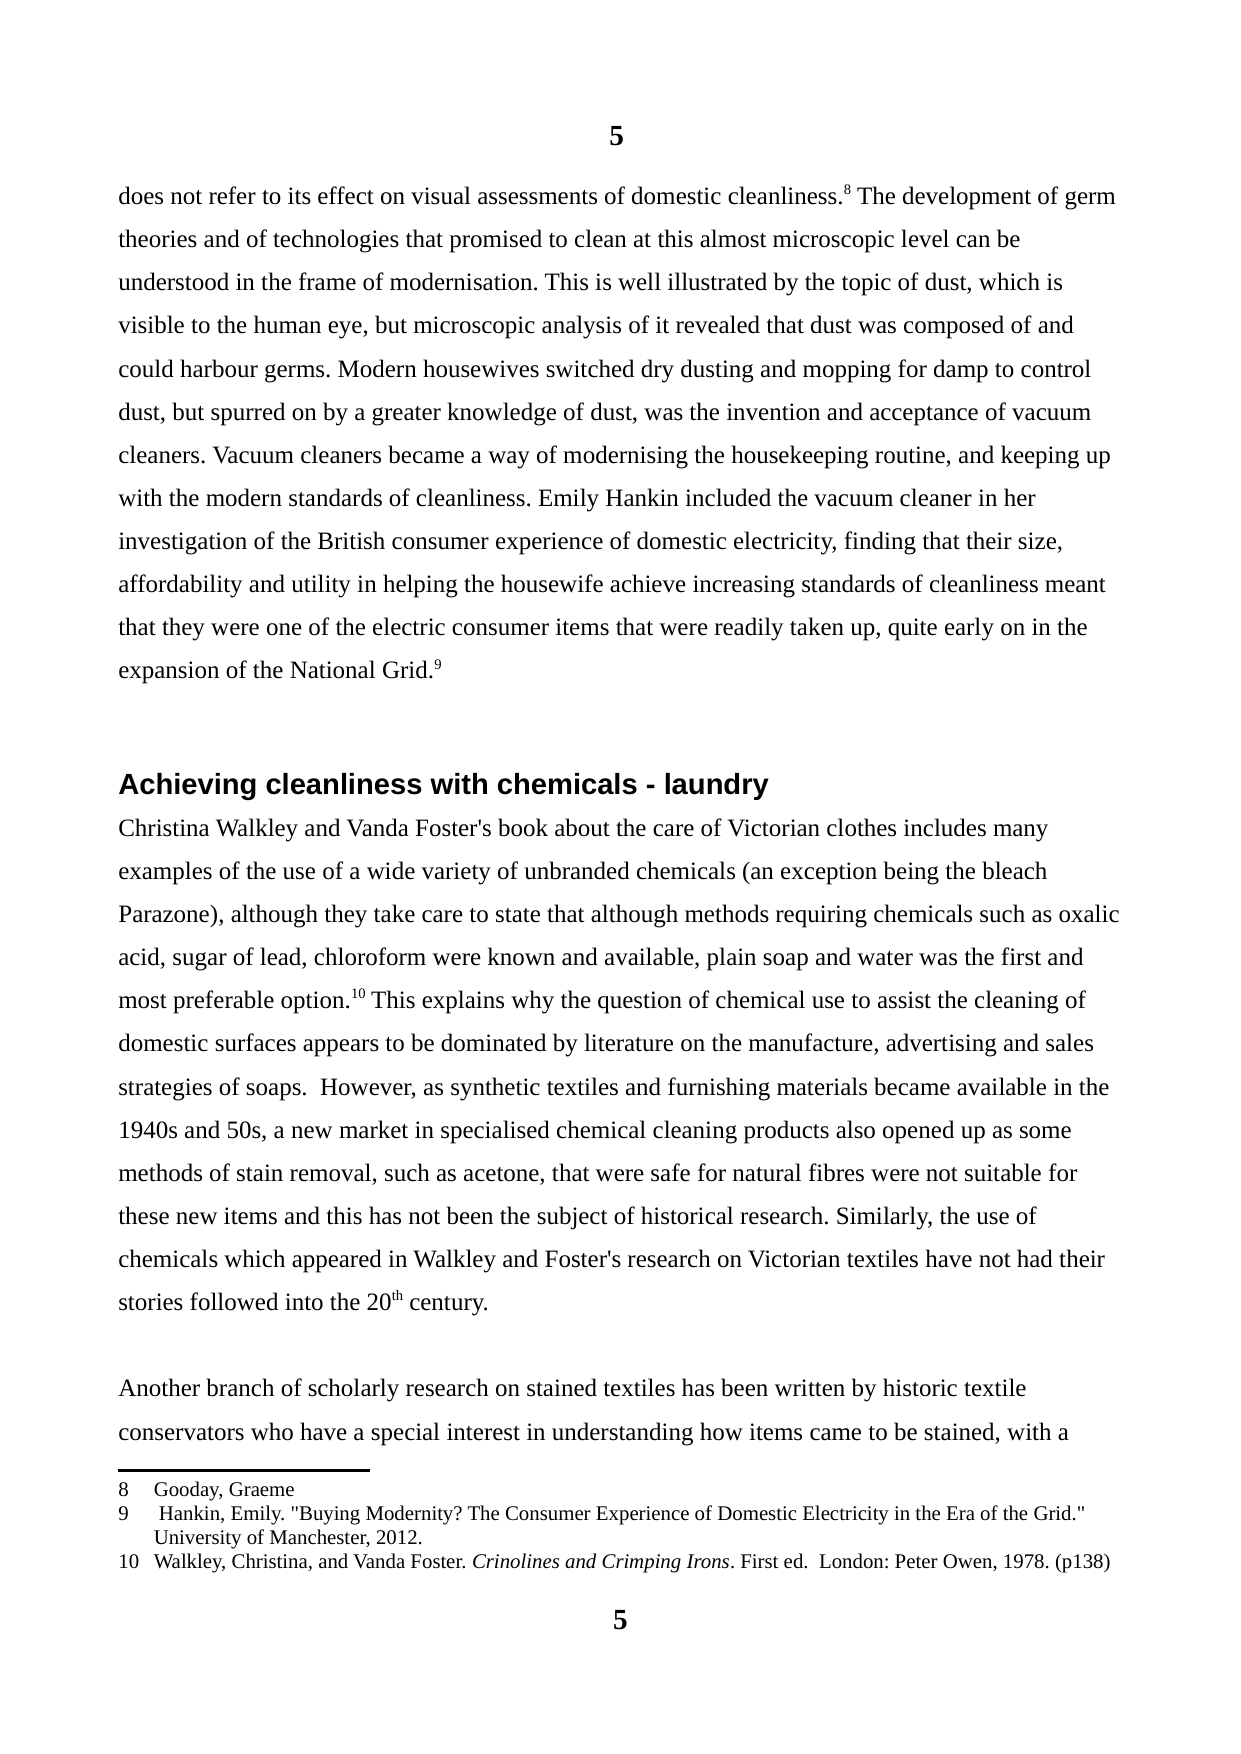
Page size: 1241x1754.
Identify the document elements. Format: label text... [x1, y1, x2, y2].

text does not refer to its effect on visual assessments of domestic cleanliness. The development of germ theories and of technologies that promised to clean at this almost microscopic level can be understood in the frame of modernisation. This is well illustrated by the topic of dust, which is visible to the human eye, but microscopic analysis of it revealed that dust was composed of and could harbour germs. Modern housewives switched dry dusting and mopping for damp to control dust, but spurred on by a greater knowledge of dust, was the invention and acceptance of vacuum cleaners. Vacuum cleaners became a way of modernising the housekeeping routine, and keeping up with the modern standards of cleanliness. Emily Hankin included the vacuum cleaner in her investigation of the British consumer experience of domestic electricity, finding that their size, affordability and utility in helping the housewife achieve increasing standards of cleanliness meant that they were one of the electric consumer items that were readily taken up, quite early on in the expansion of the National Grid. [118, 181, 1122, 684]
text Hankin, Emily. "Buying Modernity? The Consumer Experience of Domestic Electricity in the Era of the Grid." University of Manchester, 2012. [118, 1501, 1122, 1549]
subtitle Achieving cleanliness with chemicals - laundry [118, 767, 1122, 800]
text Christina Walkley and Vanda Foster's book about the care of Victorian clothes includes many examples of the use of a wide variety of unbranded chemicals (an exception being the bleach Parazone), although they take care to state that although methods requiring chemicals such as oxalic acid, sugar of lead, chloroform were known and available, plain soap and water was the first and most preferable option. This explains why the question of chemical use to assist the cleaning of domestic surfaces appears to be dominated by literature on the manufacture, advertising and sales strategies of soaps. However, as synthetic textiles and furnishing materials became available in the 1940s and 50s, a new market in specialised chemical cleaning products also opened up as some methods of stain removal, such as acetone, that were safe for natural fibres were not suitable for these new items and this has not been the subject of historical research. Similarly, the use of chemicals which appeared in Walkley and Foster's research on Victorian textiles have not had their stories followed into the 20th century. [118, 813, 1122, 1316]
text Walkley, Christina, and Vanda Foster. Crinolines and Crimping Irons. First ed. London: Peter Owen, 1978. (p138) [118, 1549, 1122, 1573]
text Gooday, Graeme [118, 1477, 1122, 1501]
text Another branch of scholarly research on stained textiles has been written by historic textile conservators who have a special interest in understanding how items came to be stained, with a [118, 1373, 1122, 1445]
